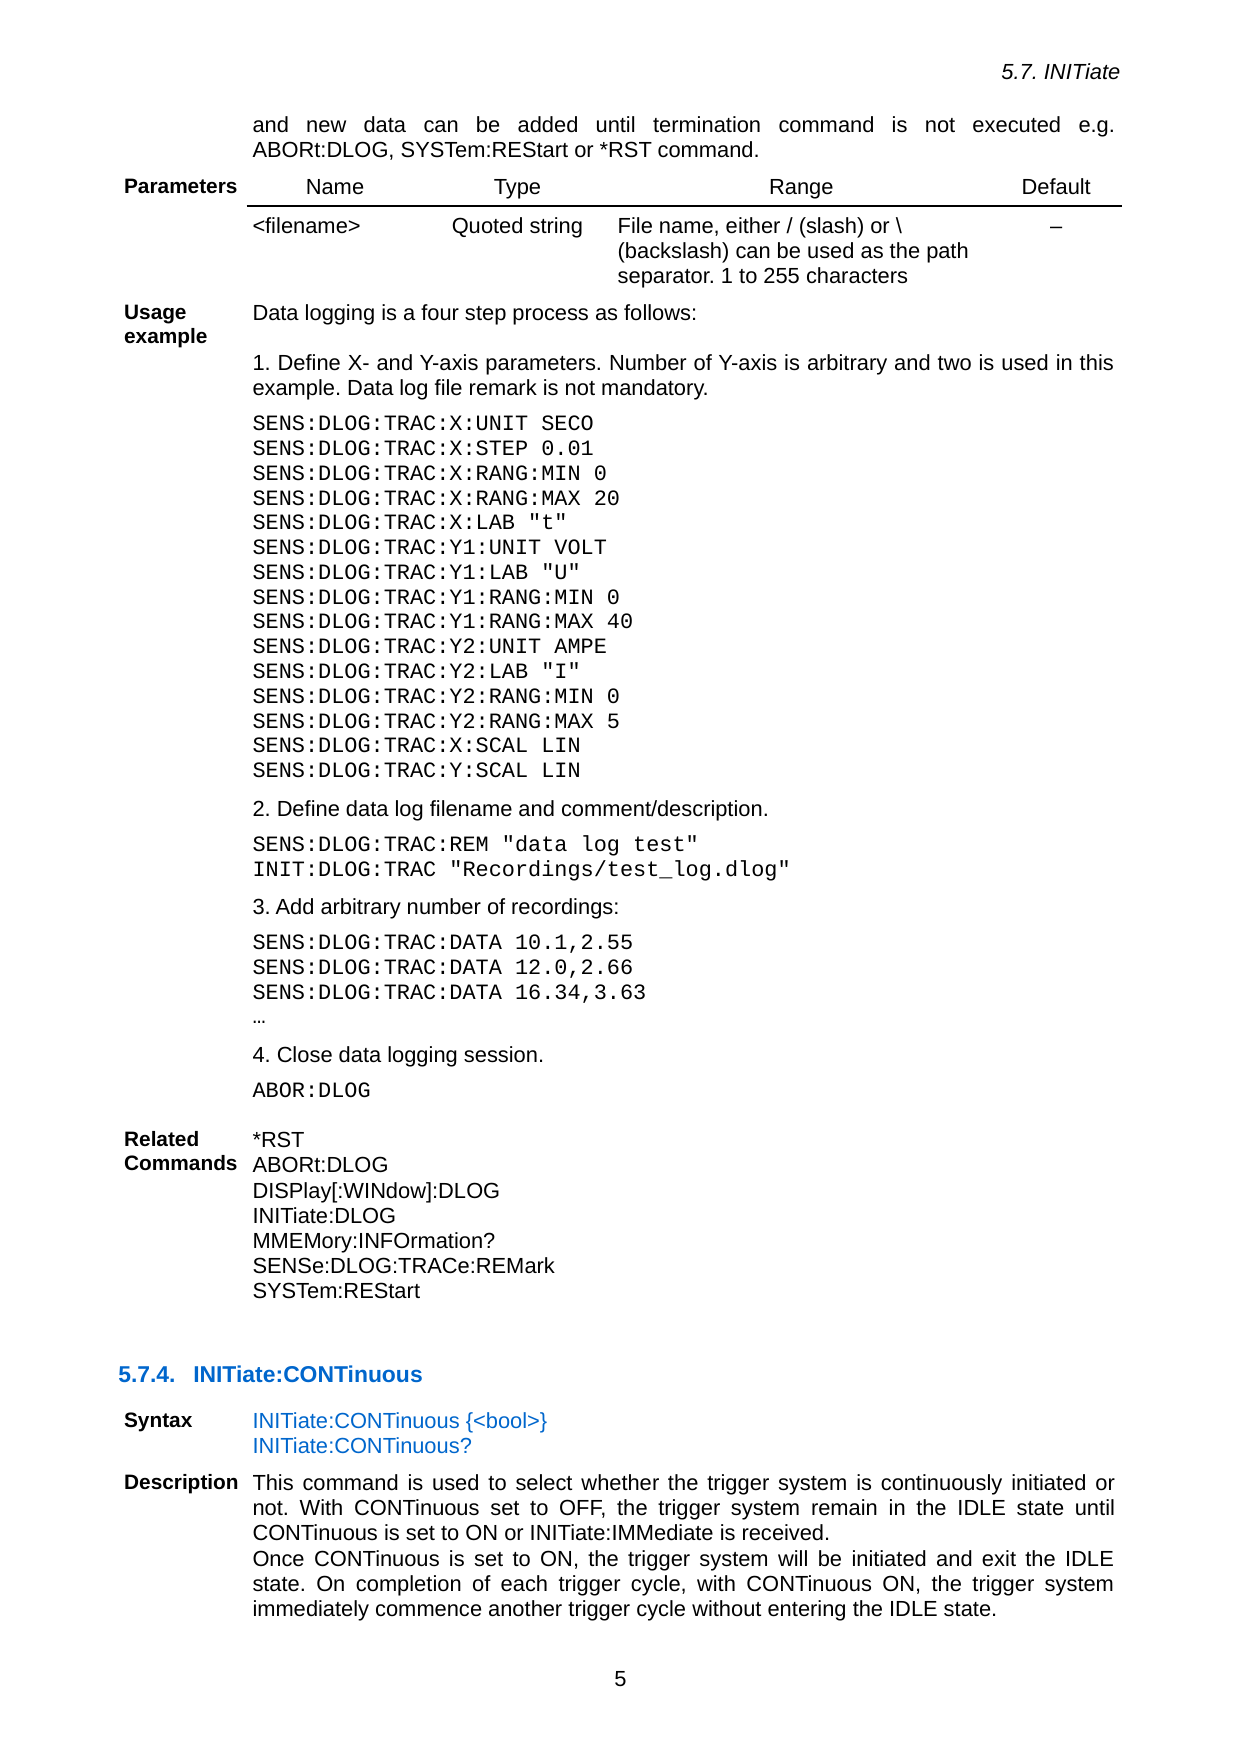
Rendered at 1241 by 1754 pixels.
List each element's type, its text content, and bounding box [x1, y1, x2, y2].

table_cell Default [991, 168, 1122, 205]
table_cell *RST ABORt:DLOG DISPlay[:WINdow]:DLOG INITiate:DLOG MMEMory:INFOrmation? SENSe:DLOG:TRACe:REMark SYSTem:REStart [247, 1121, 1122, 1309]
table_cell Name [247, 168, 423, 205]
table_cell – [991, 207, 1122, 294]
table_cell and new data can be added until termination command is not executed e.g. ABORt:DLOG, SYSTem:REStart or *RST command. [247, 106, 1122, 168]
table_cell Range [612, 168, 991, 205]
subtitle INITiate:CONTinuous [118, 1361, 1122, 1387]
table_cell File name, either / (slash) or \ (backslash) can be used as the path separator. 1 to 255 characters [612, 207, 991, 294]
table_cell [118, 106, 247, 168]
table_cell Parameters [118, 168, 247, 205]
table_header INITiate:CONTinuous {<bool>} INITiate:CONTinuous? [247, 1402, 1122, 1464]
table_cell [118, 205, 247, 294]
table_cell This command is used to select whether the trigger system is continuously initiated or not. With CONTinuous set to OFF, the trigger system remain in the IDLE state until CONTinuous is set to ON or INITiate:IMMediate is received. Once CONTinuous is set to ON, the trigger system will be initiated and exit the IDLE state. On completion of each trigger cycle, with CONTinuous ON, the trigger system immediately commence another trigger cycle without entering the IDLE state. [247, 1464, 1122, 1627]
table_cell <filename> [247, 207, 423, 294]
table_cell Usage example [118, 294, 247, 1121]
table_cell Description [118, 1464, 247, 1627]
table_header Syntax [118, 1402, 247, 1464]
table_cell Quoted string [423, 207, 612, 294]
table_cell Type [423, 168, 612, 205]
table_cell Data logging is a four step process as follows: 1. Define X- and Y-axis parameters. Number of Y-axis is arbitrary and two is used in this example. Data log file remark is not mandatory. SENS:DLOG:TRAC:X:UNIT SECO SENS:DLOG:TRAC:X:STEP 0.01 SENS:DLOG:TRAC:X:RANG:MIN 0 SENS:DLOG:TRAC:X:RANG:MAX 20 SENS:DLOG:TRAC:X:LAB "t" SENS:DLOG:TRAC:Y1:UNIT VOLT SENS:DLOG:TRAC:Y1:LAB "U" SENS:DLOG:TRAC:Y1:RANG:MIN 0 SENS:DLOG:TRAC:Y1:RANG:MAX 40 SENS:DLOG:TRAC:Y2:UNIT AMPE SENS:DLOG:TRAC:Y2:LAB "I" SENS:DLOG:TRAC:Y2:RANG:MIN 0 SENS:DLOG:TRAC:Y2:RANG:MAX 5 SENS:DLOG:TRAC:X:SCAL LIN SENS:DLOG:TRAC:Y:SCAL LIN 2. Define data log filename and comment/description. SENS:DLOG:TRAC:REM "data log test" INIT:DLOG:TRAC "Recordings/test_log.dlog" 3. Add arbitrary number of recordings: SENS:DLOG:TRAC:DATA 10.1,2.55 SENS:DLOG:TRAC:DATA 12.0,2.66 SENS:DLOG:TRAC:DATA 16.34,3.63 … 4. Close data logging session. ABOR:DLOG [247, 294, 1122, 1121]
table_cell Related Commands [118, 1121, 247, 1309]
